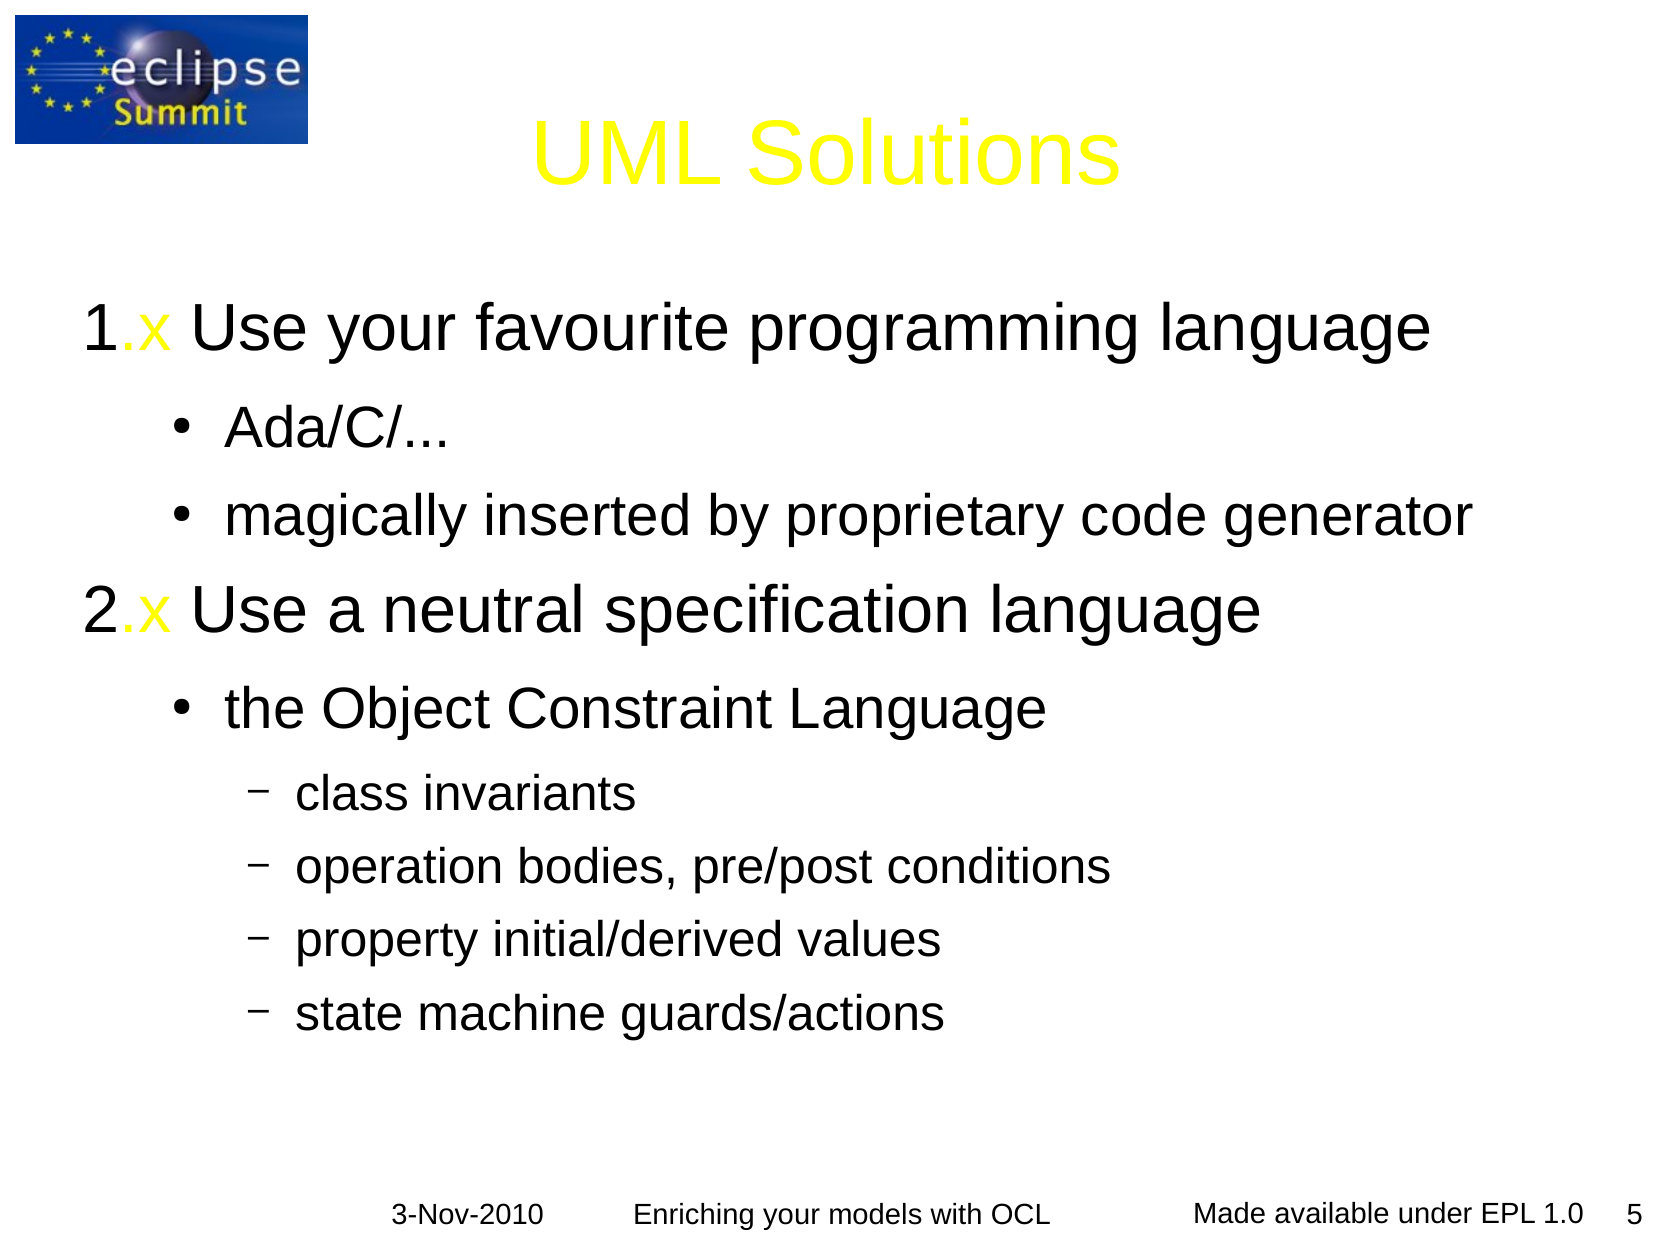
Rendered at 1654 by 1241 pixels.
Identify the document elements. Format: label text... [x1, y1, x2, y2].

list 1.x Use your favourite programming language Ada/C/... magically inserted by proprietary code generator 2.x Use a neutral specification language the Object Constraint Language class invariants operation bodies, pre/post conditions property initial/derived values state machine guards/actions [82, 290, 1571, 1094]
picture [15, 15, 308, 144]
title UML Solutions [82, 56, 1571, 250]
